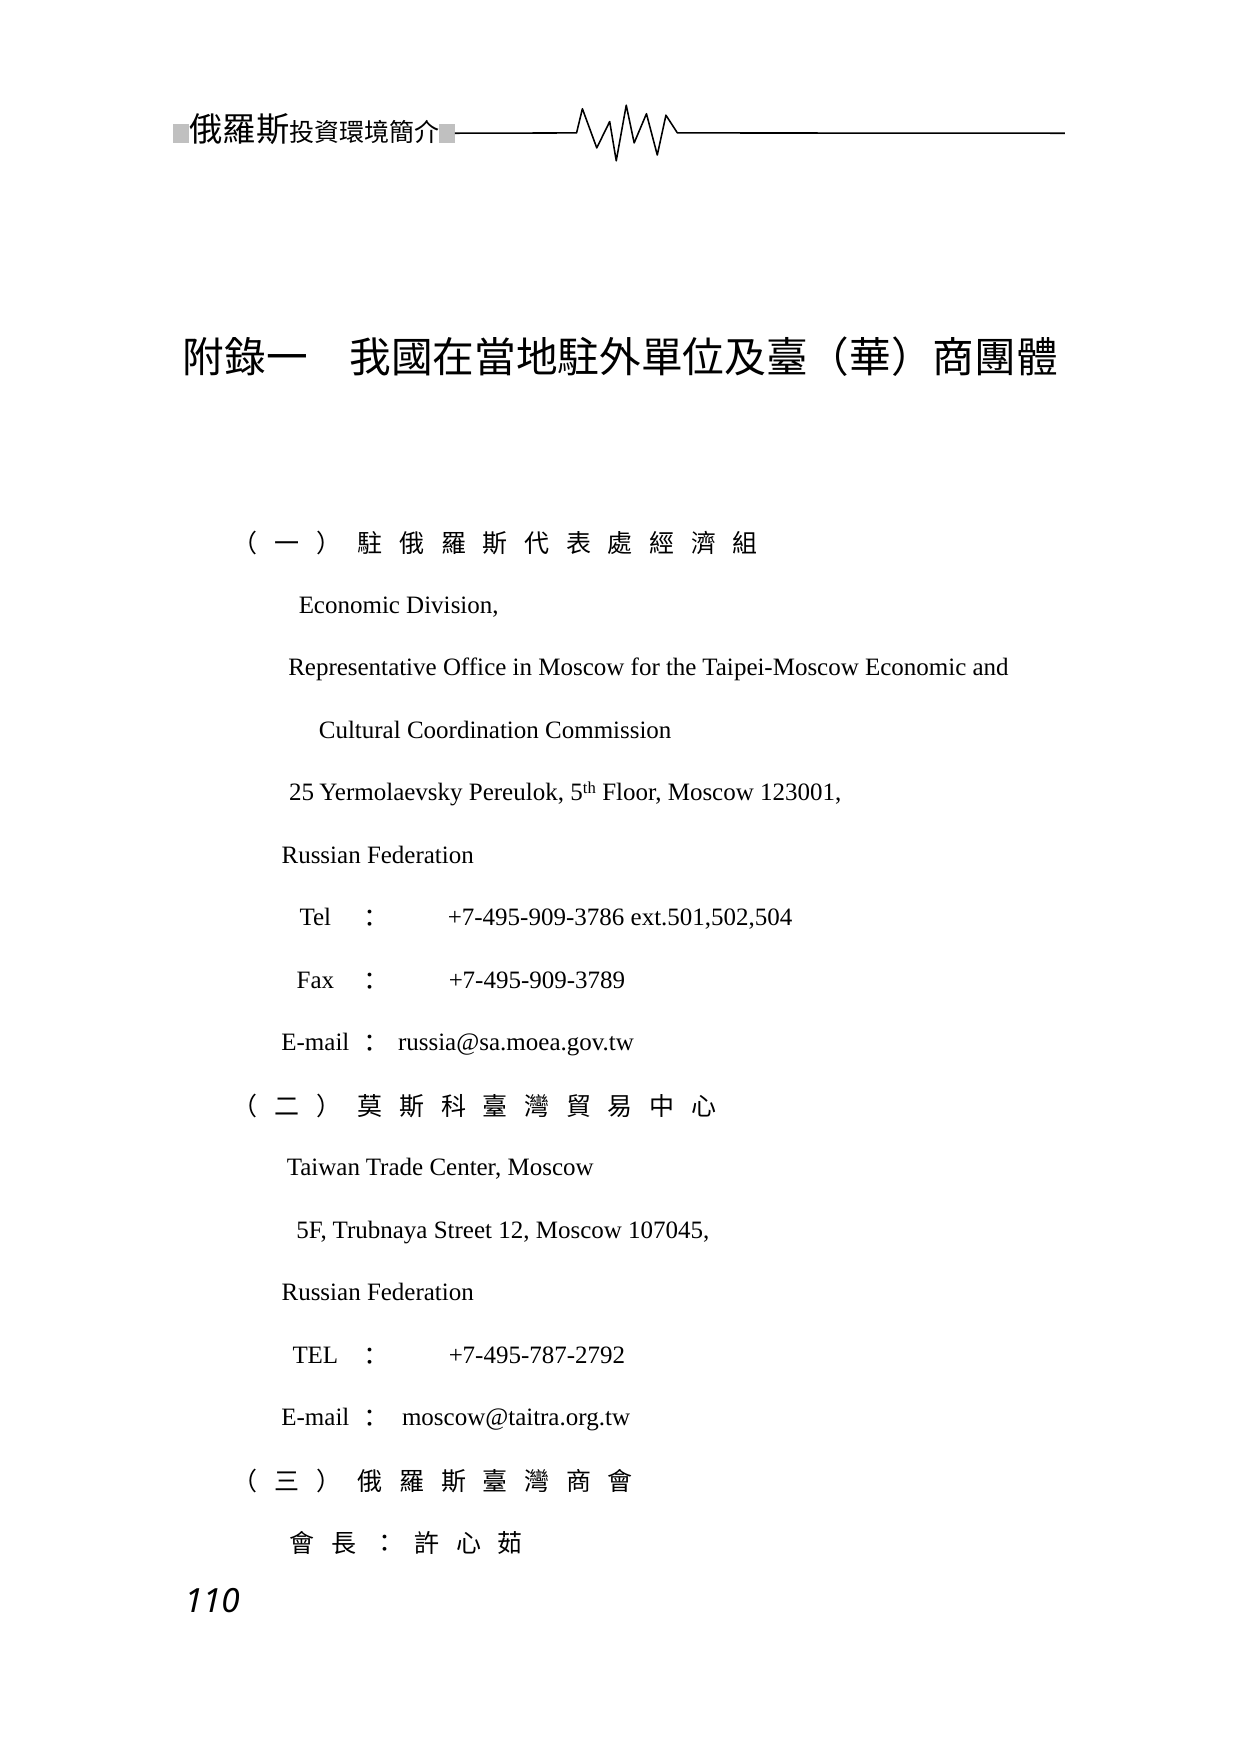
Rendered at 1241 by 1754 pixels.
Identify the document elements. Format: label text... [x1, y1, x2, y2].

text 5F, Trubnaya Street 12, Moscow 107045, [207, 1188, 1058, 1250]
text Russian Federation [207, 813, 1058, 875]
text （二）莫斯科臺灣貿易中心 [207, 1063, 1058, 1125]
text E-mail：russia@sa.moea.gov.tw [207, 1000, 1058, 1063]
text E-mail：moscow@taitra.org.tw [207, 1375, 1058, 1438]
text 附錄一 我國在當地駐外單位及臺（華）商團體 [183, 313, 1058, 375]
text （三）俄羅斯臺灣商會 [207, 1438, 1058, 1500]
text Taiwan Trade Center, Moscow [207, 1125, 1058, 1188]
text Economic Division, [207, 563, 1058, 625]
text （一）駐俄羅斯代表處經濟組 [207, 500, 1058, 563]
text TEL： +7-495-787-2792 [207, 1313, 1058, 1375]
text Tel： +7-495-909-3786 ext.501,502,504 [207, 875, 1058, 938]
text Russian Federation [207, 1250, 1058, 1313]
text Fax： +7-495-909-3789 [207, 938, 1058, 1000]
text Representative Office in Moscow for the Taipei-Moscow Economic and Cultural Coordination Commission [207, 625, 1058, 750]
text 會長：許心茹 [207, 1500, 1058, 1563]
text 25 Yermolaevsky Pereulok, 5th Floor, Moscow 123001, [207, 750, 1058, 813]
